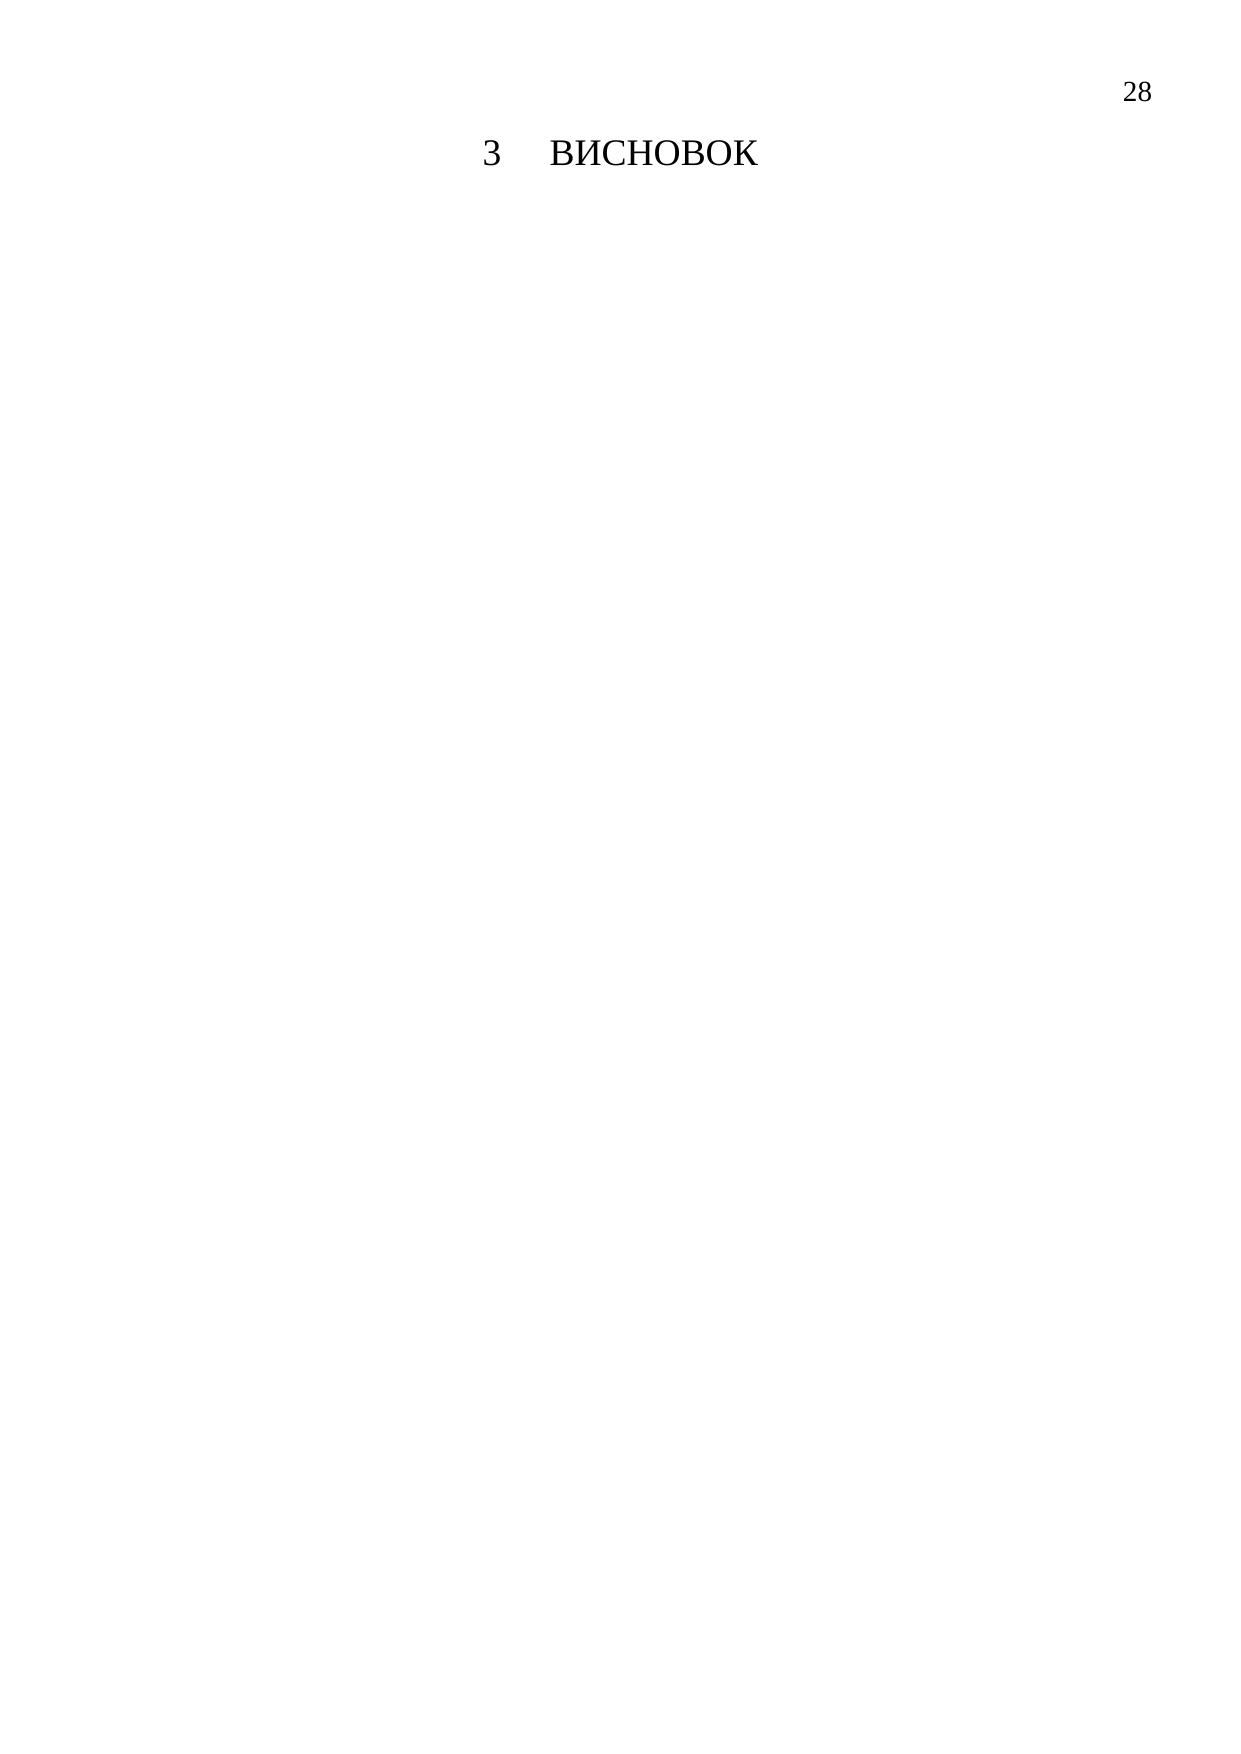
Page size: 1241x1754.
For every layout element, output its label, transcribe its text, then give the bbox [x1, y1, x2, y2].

subtitle Висновок [118, 130, 1122, 173]
